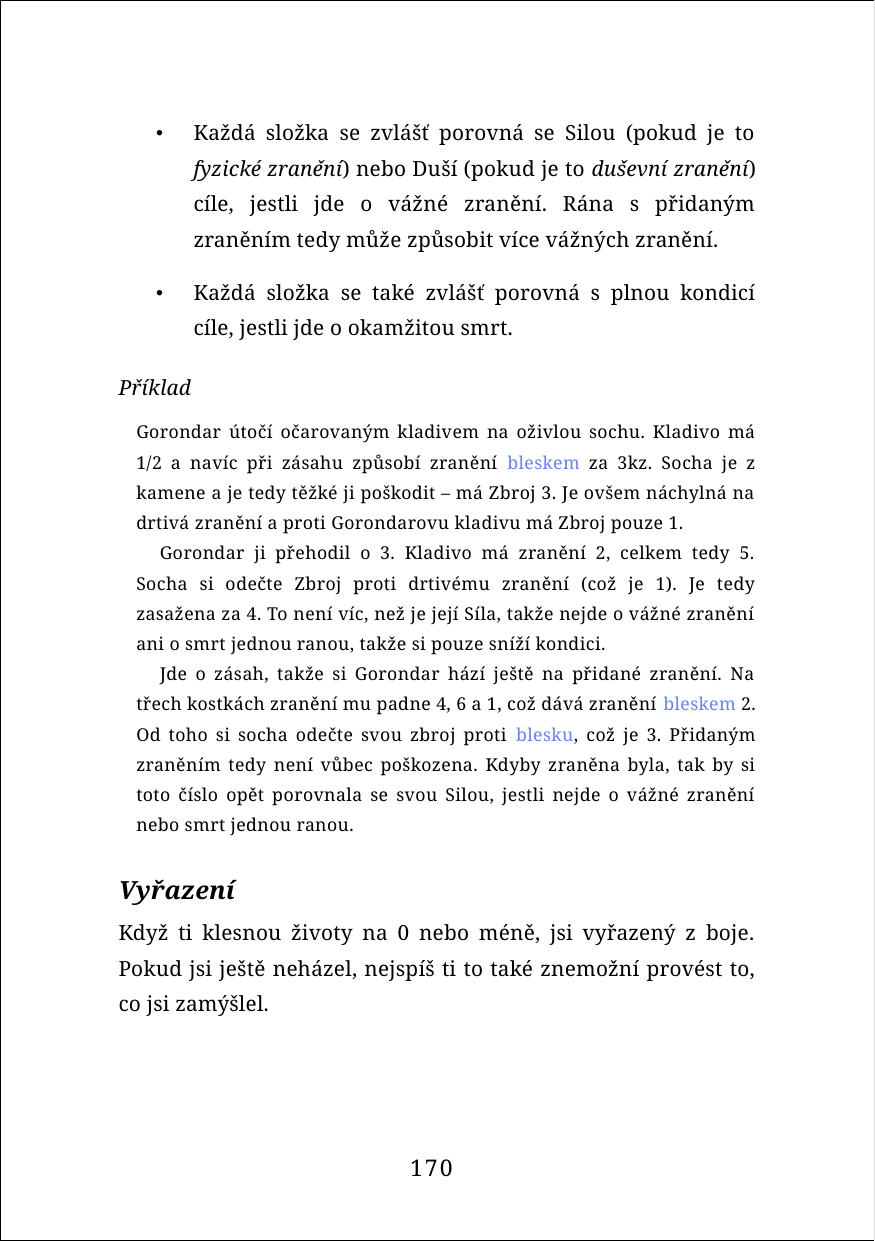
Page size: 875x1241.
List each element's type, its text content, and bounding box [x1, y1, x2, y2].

text Když ti klesnou životy na 0 nebo méně, jsi vyřazený z boje. Pokud jsi ještě neházel, nejspíš ti to také znemožní provést to, co jsi zamýšlel. [118, 918, 756, 1018]
list Každá složka se také zvlášť porovná s plnou kondicí cíle, jestli jde o okamžitou smrt. [156, 278, 756, 342]
text Gorondar útočí očarovaným kladivem na oživlou sochu. Kladivo má 1/2 a navíc při zásahu způsobí zranění bleskem za 3kz. Socha je z kamene a je tedy těžké ji poškodit – má Zbroj 3. Je ovšem náchylná na drtivá zranění a proti Gorondarovu kladivu má Zbroj pouze 1. Gorondar ji přehodil o 3. Kladivo má zranění 2, celkem tedy 5. Socha si odečte Zbroj proti drtivému zranění (což je 1). Je tedy zasažena za 4. To není víc, než je její Síla, takže nejde o vážné zranění ani o smrt jednou ranou, takže si pouze sníží kondici. Jde o zásah, takže si Gorondar hází ještě na přidané zranění. Na třech kostkách zranění mu padne 4, 6 a 1, což dává zranění bleskem 2. Od toho si socha odečte svou zbroj proti blesku, což je 3. Přidaným zraněním tedy není vůbec poškozena. Kdyby zraněna byla, tak by si toto číslo opět porovnala se svou Silou, jestli nejde o vážné zranění nebo smrt jednou ranou. [136, 420, 756, 837]
subtitle Vyřazení [118, 872, 756, 906]
list Každá složka se zvlášť porovná se Silou (pokud je to fyzické zranění) nebo Duší (pokud je to duševní zranění) cíle, jestli jde o vážné zranění. Rána s přidaným zraněním tedy může způsobit více vážných zranění. [156, 118, 756, 253]
text Příklad [118, 373, 756, 401]
